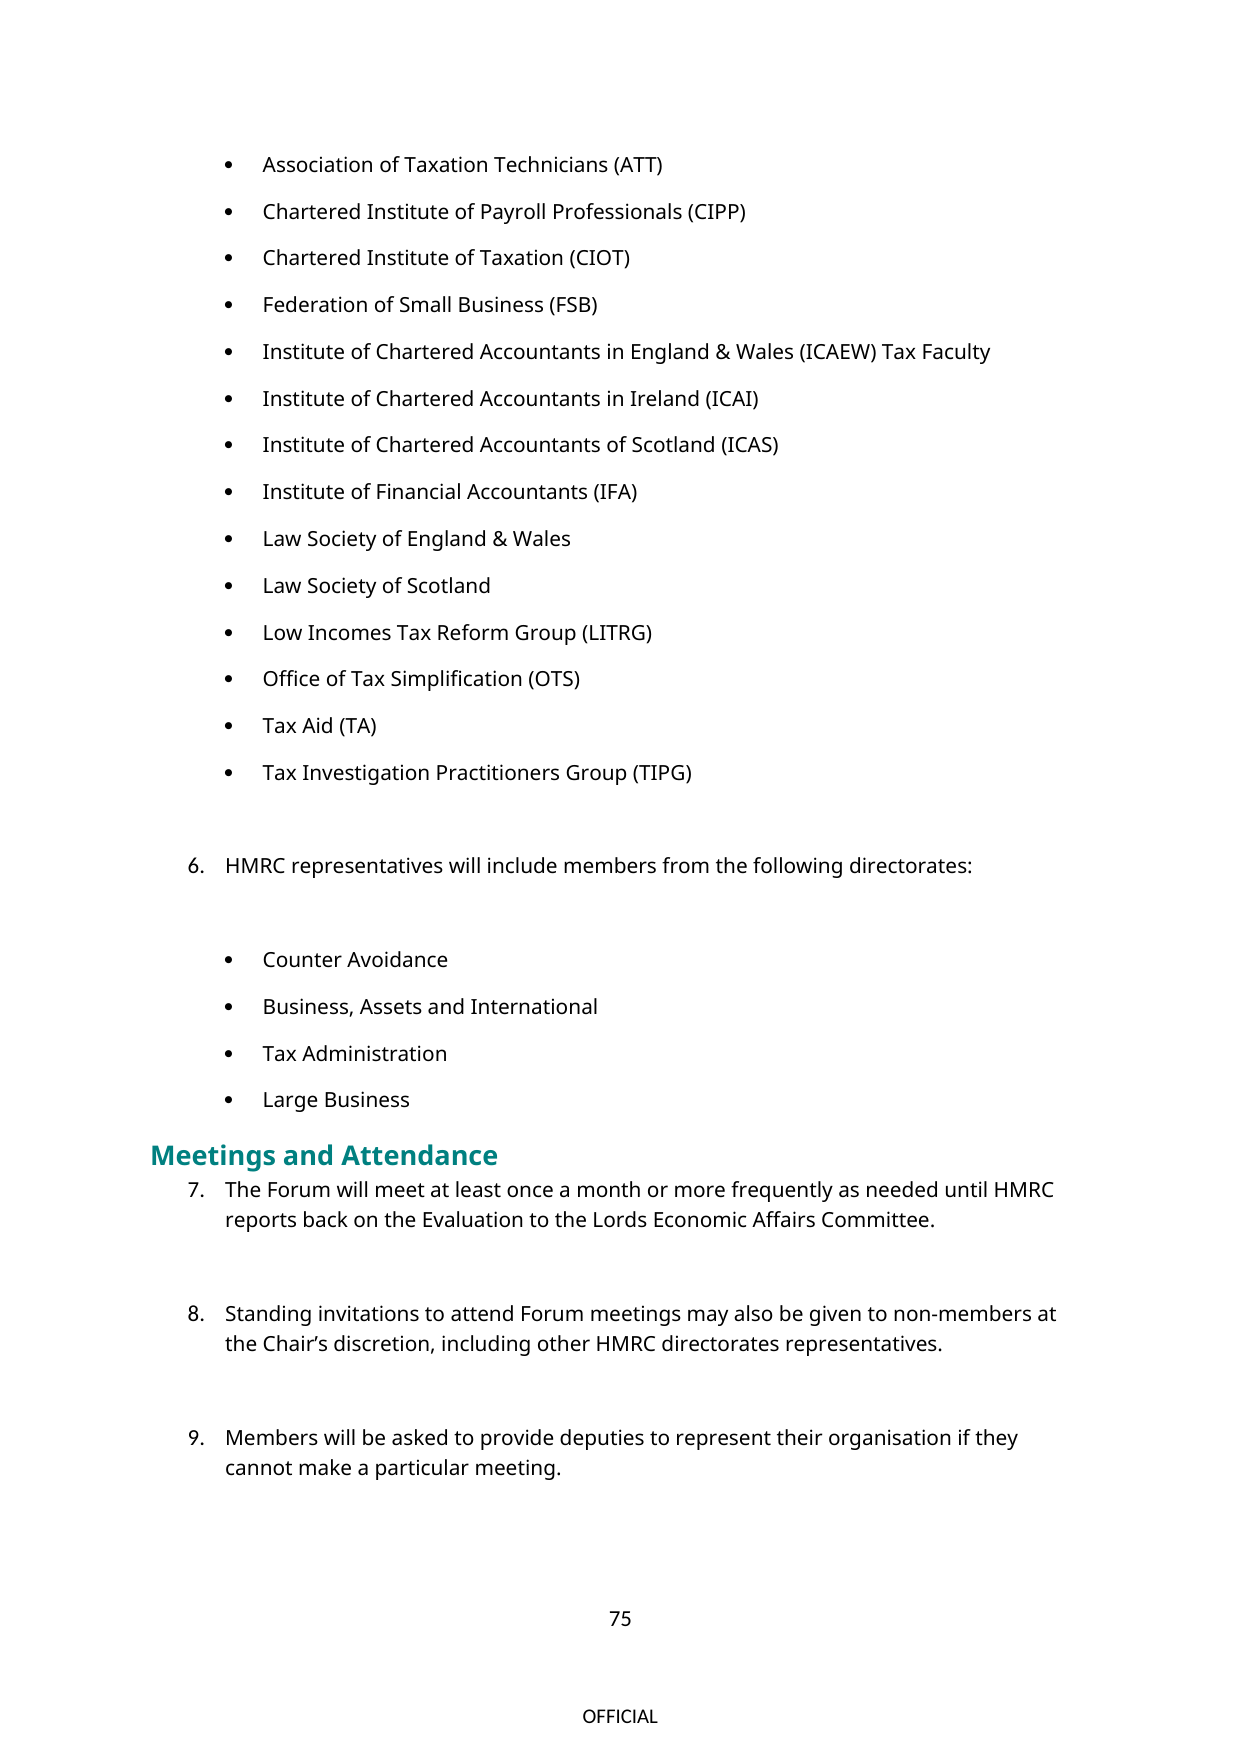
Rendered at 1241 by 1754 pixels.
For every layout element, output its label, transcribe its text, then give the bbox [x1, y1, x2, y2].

list Federation of Small Business (FSB) [225, 290, 1090, 319]
list Tax Administration [225, 1039, 1090, 1067]
list Business, Assets and International [225, 992, 1090, 1020]
list Institute of Financial Accountants (IFA) [225, 477, 1090, 506]
subtitle Meetings and Attendance [150, 1136, 1090, 1173]
list Chartered Institute of Payroll Professionals (CIPP) [225, 197, 1090, 225]
list Counter Avoidance [225, 945, 1090, 973]
list Institute of Chartered Accountants of Scotland (ICAS) [225, 431, 1090, 459]
list Institute of Chartered Accountants in Ireland (ICAI) [225, 384, 1090, 412]
list Institute of Chartered Accountants in England & Wales (ICAEW) Tax Faculty [225, 337, 1090, 366]
list Standing invitations to attend Forum meetings may also be given to non-members at the Chair’s discretion, including other HMRC directorates representatives. [187, 1299, 1090, 1358]
list Office of Tax Simplification (OTS) [225, 664, 1090, 693]
list Law Society of England & Wales [225, 524, 1090, 553]
list Law Society of Scotland [225, 571, 1090, 599]
list The Forum will meet at least once a month or more frequently as needed until HMRC reports back on the Evaluation to the Lords Economic Affairs Committee. [187, 1175, 1090, 1234]
list Large Business [225, 1085, 1090, 1114]
list Members will be asked to provide deputies to represent their organisation if they cannot make a particular meeting. [187, 1423, 1090, 1481]
list Chartered Institute of Taxation (CIOT) [225, 243, 1090, 272]
list Tax Aid (TA) [225, 711, 1090, 740]
list Association of Taxation Technicians (ATT) [225, 150, 1090, 178]
list HMRC representatives will include members from the following directorates: [187, 852, 1090, 880]
list Tax Investigation Practitioners Group (TIPG) [225, 758, 1090, 786]
list Low Incomes Tax Reform Group (LITRG) [225, 618, 1090, 646]
